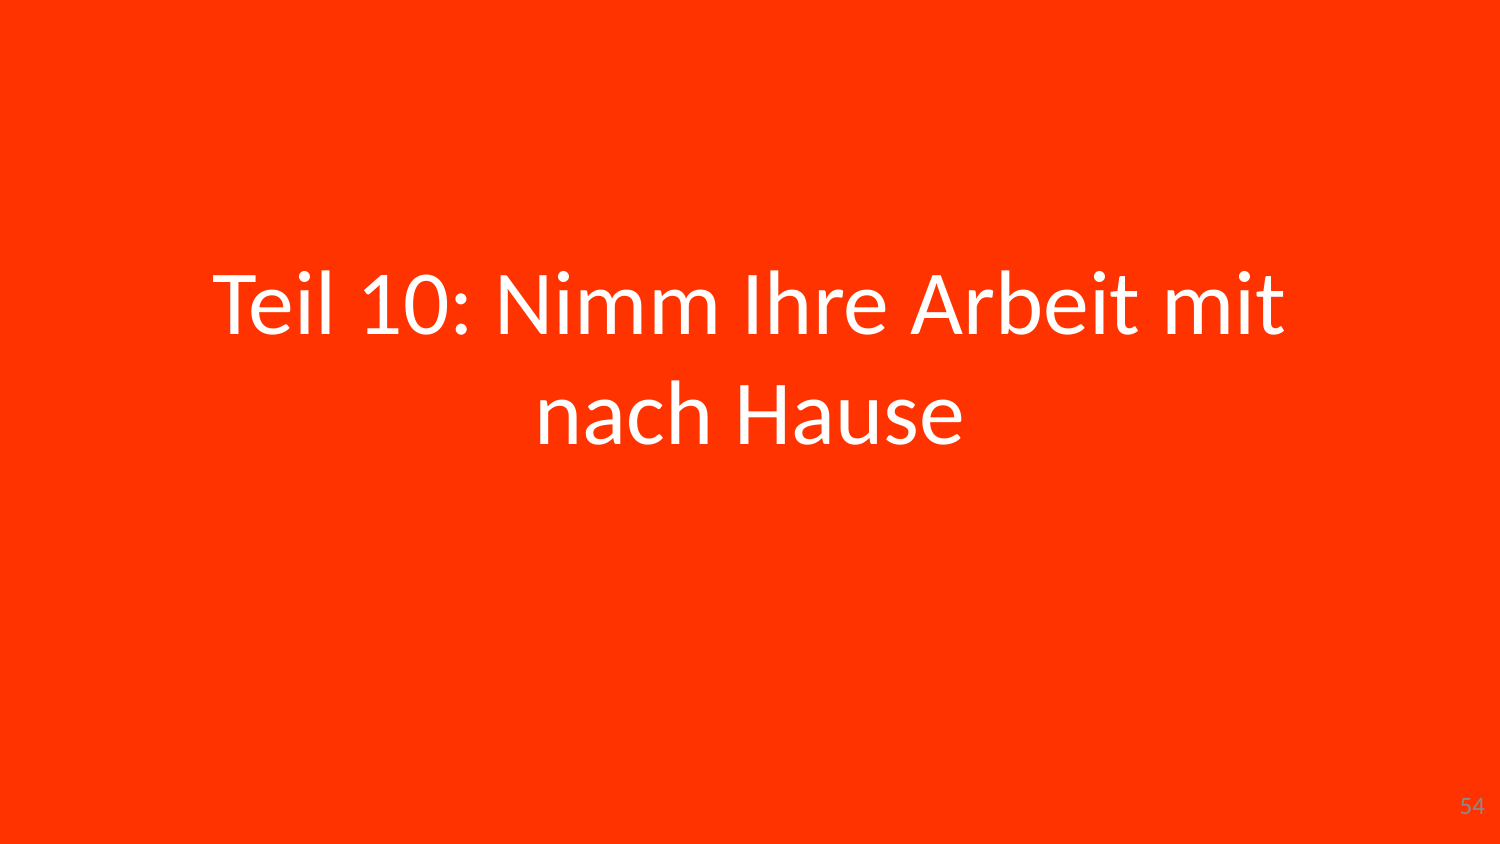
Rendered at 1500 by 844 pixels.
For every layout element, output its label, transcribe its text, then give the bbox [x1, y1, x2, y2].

slide_number [1415, 782, 1500, 828]
title Teil 10: Nimm Ihre Arbeit mit nach Hause [112, 262, 1388, 443]
